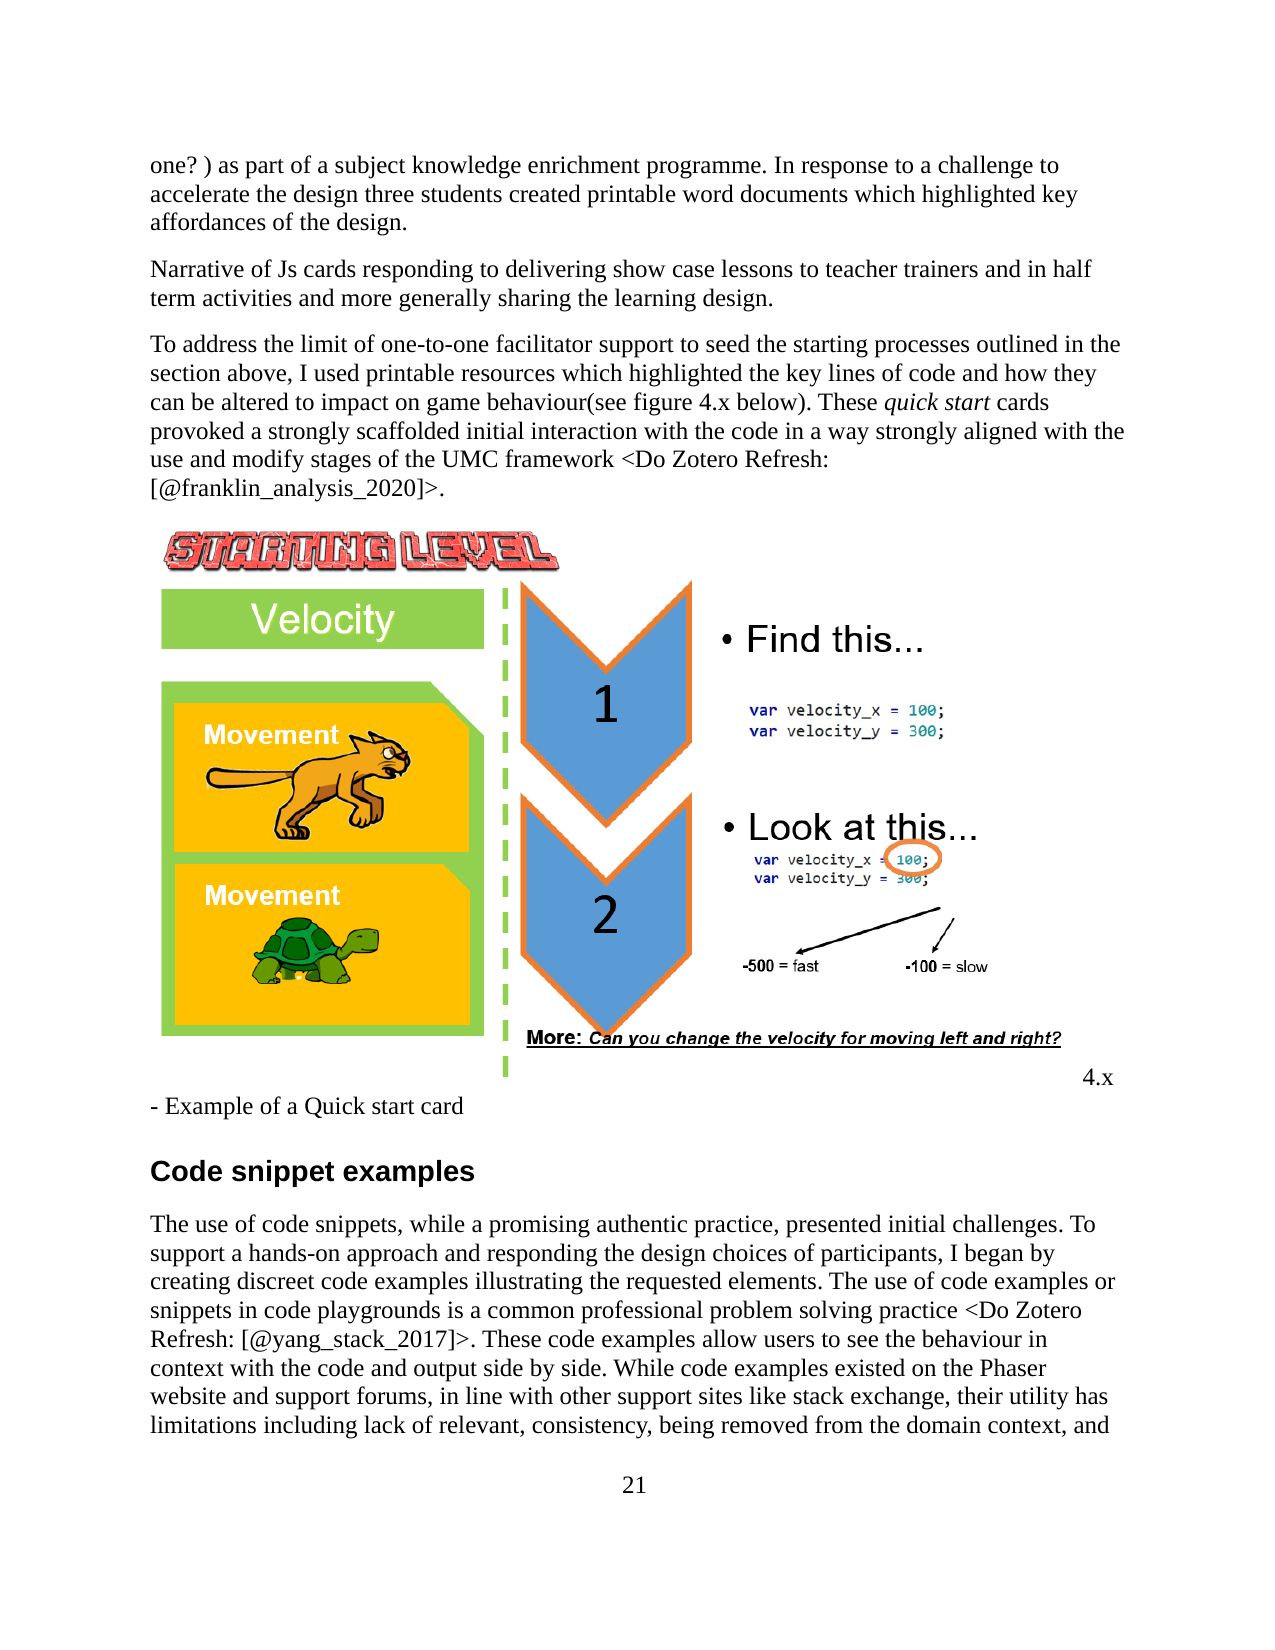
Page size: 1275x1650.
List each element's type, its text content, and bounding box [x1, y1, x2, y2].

subtitle Code snippet examples [150, 1154, 1125, 1187]
text The use of code snippets, while a promising authentic practice, presented initial challenges. To support a hands-on approach and responding the design choices of participants, I began by creating discreet code examples illustrating the requested elements. The use of code examples or snippets in code playgrounds is a common professional problem solving practice <Do Zotero Refresh: [@yang_stack_2017]>. These code examples allow users to see the behaviour in context with the code and output side by side. While code examples existed on the Phaser website and support forums, in line with other support sites like stack exchange, their utility has limitations including lack of relevant, consistency, being removed from the domain context, and [150, 1209, 1125, 1439]
picture [150, 520, 1077, 1086]
text 4.x - Example of a Quick start card [150, 1086, 1125, 1120]
text To address the limit of one-to-one facilitator support to seed the starting processes outlined in the section above, I used printable resources which highlighted the key lines of code and how they can be altered to impact on game behaviour(see figure 4.x below). These quick start cards provoked a strongly scaffolded initial interaction with the code in a way strongly aligned with the use and modify stages of the UMC framework <Do Zotero Refresh: [@franklin_analysis_2020]>. [150, 329, 1125, 502]
text Narrative of Js cards responding to delivering show case lessons to teacher trainers and in half term activities and more generally sharing the learning design. [150, 254, 1125, 312]
text one? ) as part of a subject knowledge enrichment programme. In response to a challenge to accelerate the design three students created printable word documents which highlighted key affordances of the design. [150, 150, 1125, 236]
